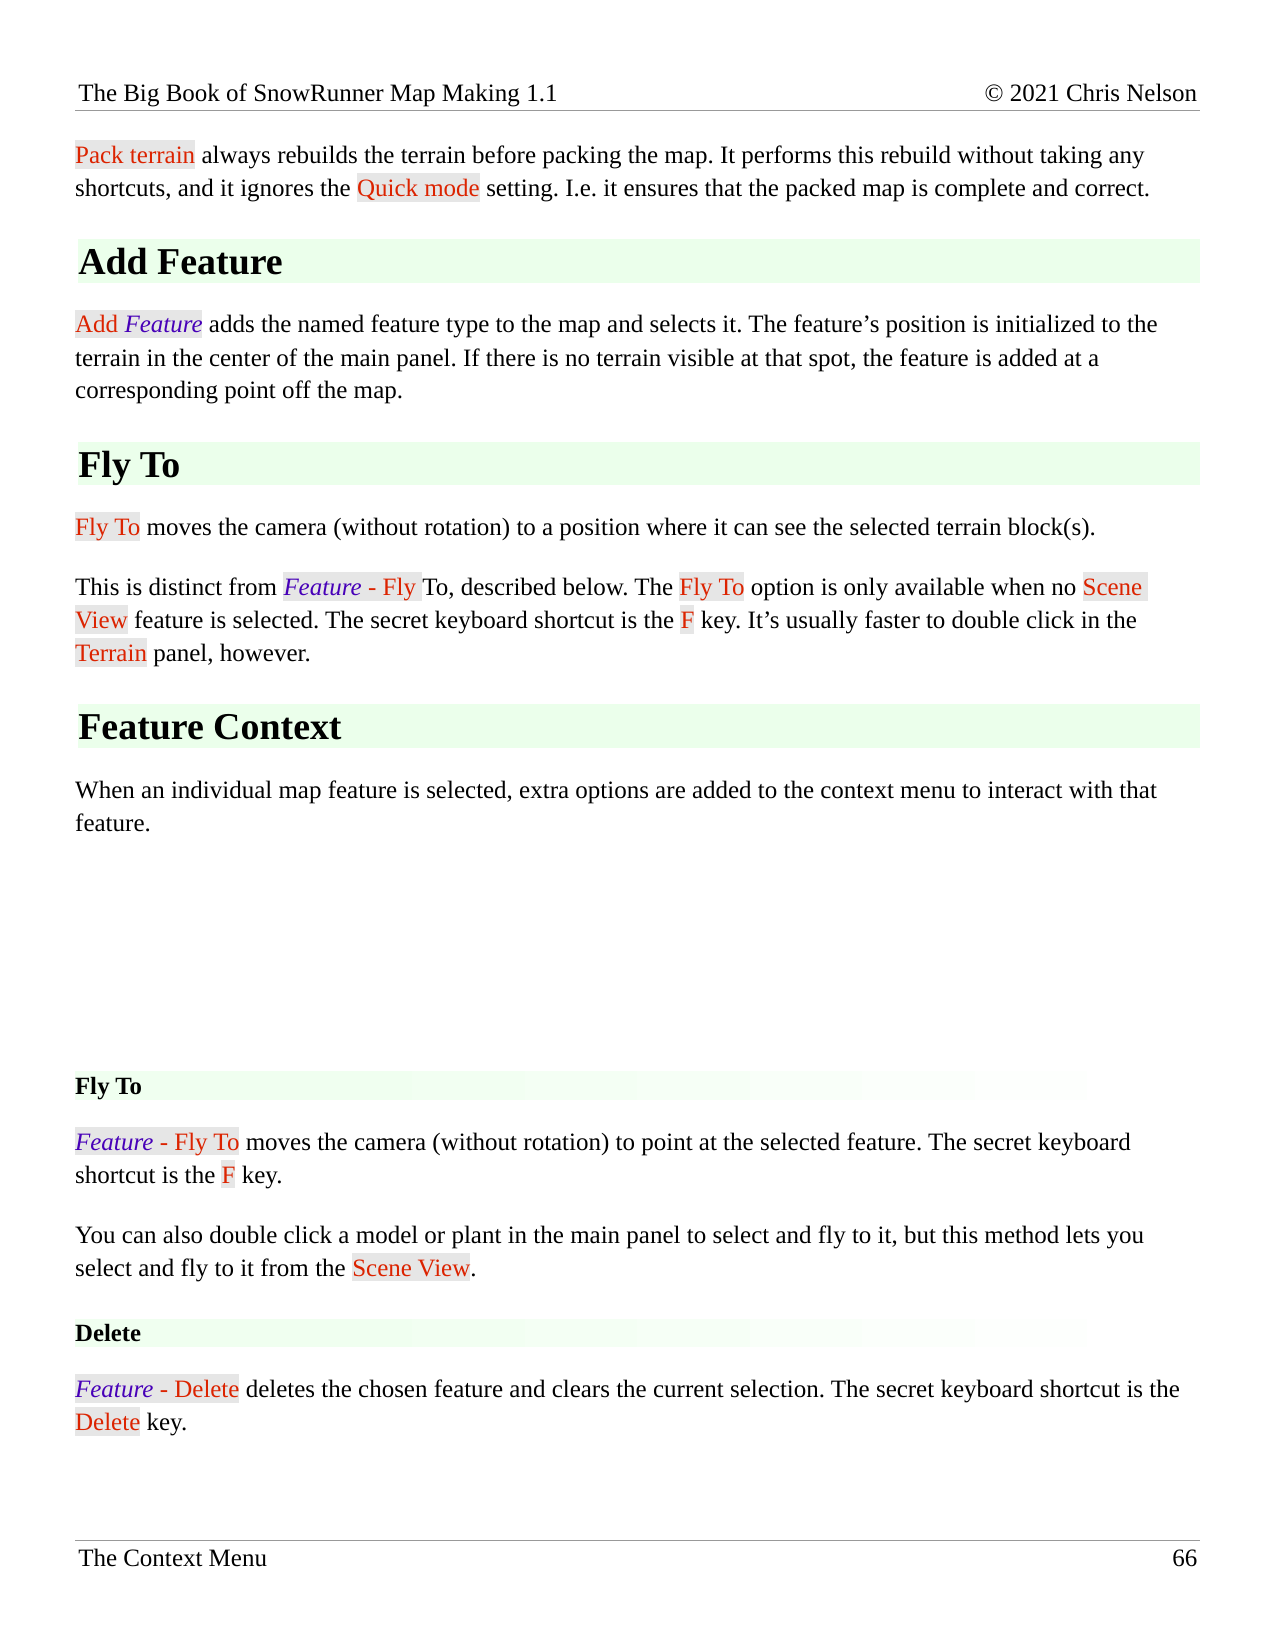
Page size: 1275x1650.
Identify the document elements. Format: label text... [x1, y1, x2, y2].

text This is distinct from Feature - Fly To, described below. The Fly To option is only available when no Scene View feature is selected. The secret keyboard shortcut is the F key. It’s usually faster to double click in the Terrain panel, however. [75, 572, 1200, 667]
text Fly To moves the camera (without rotation) to a position where it can see the selected terrain block(s). [140, 512, 1200, 541]
subtitle Feature Context [78, 704, 1200, 748]
text You can also double click a model or plant in the main panel to select and fly to it, but this method lets you select and fly to it from the Scene View. [75, 1220, 1200, 1281]
subtitle Fly To [75, 1071, 1200, 1100]
subtitle Delete [75, 1319, 1200, 1347]
text Feature - Delete deletes the chosen feature and clears the current selection. The secret keyboard shortcut is the Delete key. [75, 1374, 1200, 1436]
text When an individual map feature is selected, extra options are added to the context menu to interact with that feature. [75, 775, 1200, 837]
text Add Feature adds the named feature type to the map and selects it. The feature’s position is initialized to the terrain in the center of the main panel. If there is no terrain visible at that spot, the feature is added at a corresponding point off the map. [75, 309, 1200, 404]
text Pack terrain always rebuilds the terrain before packing the map. It performs this rebuild without taking any shortcuts, and it ignores the Quick mode setting. I.e. it ensures that the packed map is complete and correct. [75, 140, 1200, 202]
text Feature - Fly To moves the camera (without rotation) to point at the selected feature. The secret keyboard shortcut is the F key. [75, 1127, 1200, 1188]
subtitle Fly To [78, 442, 1200, 485]
subtitle Add Feature [78, 239, 1200, 283]
